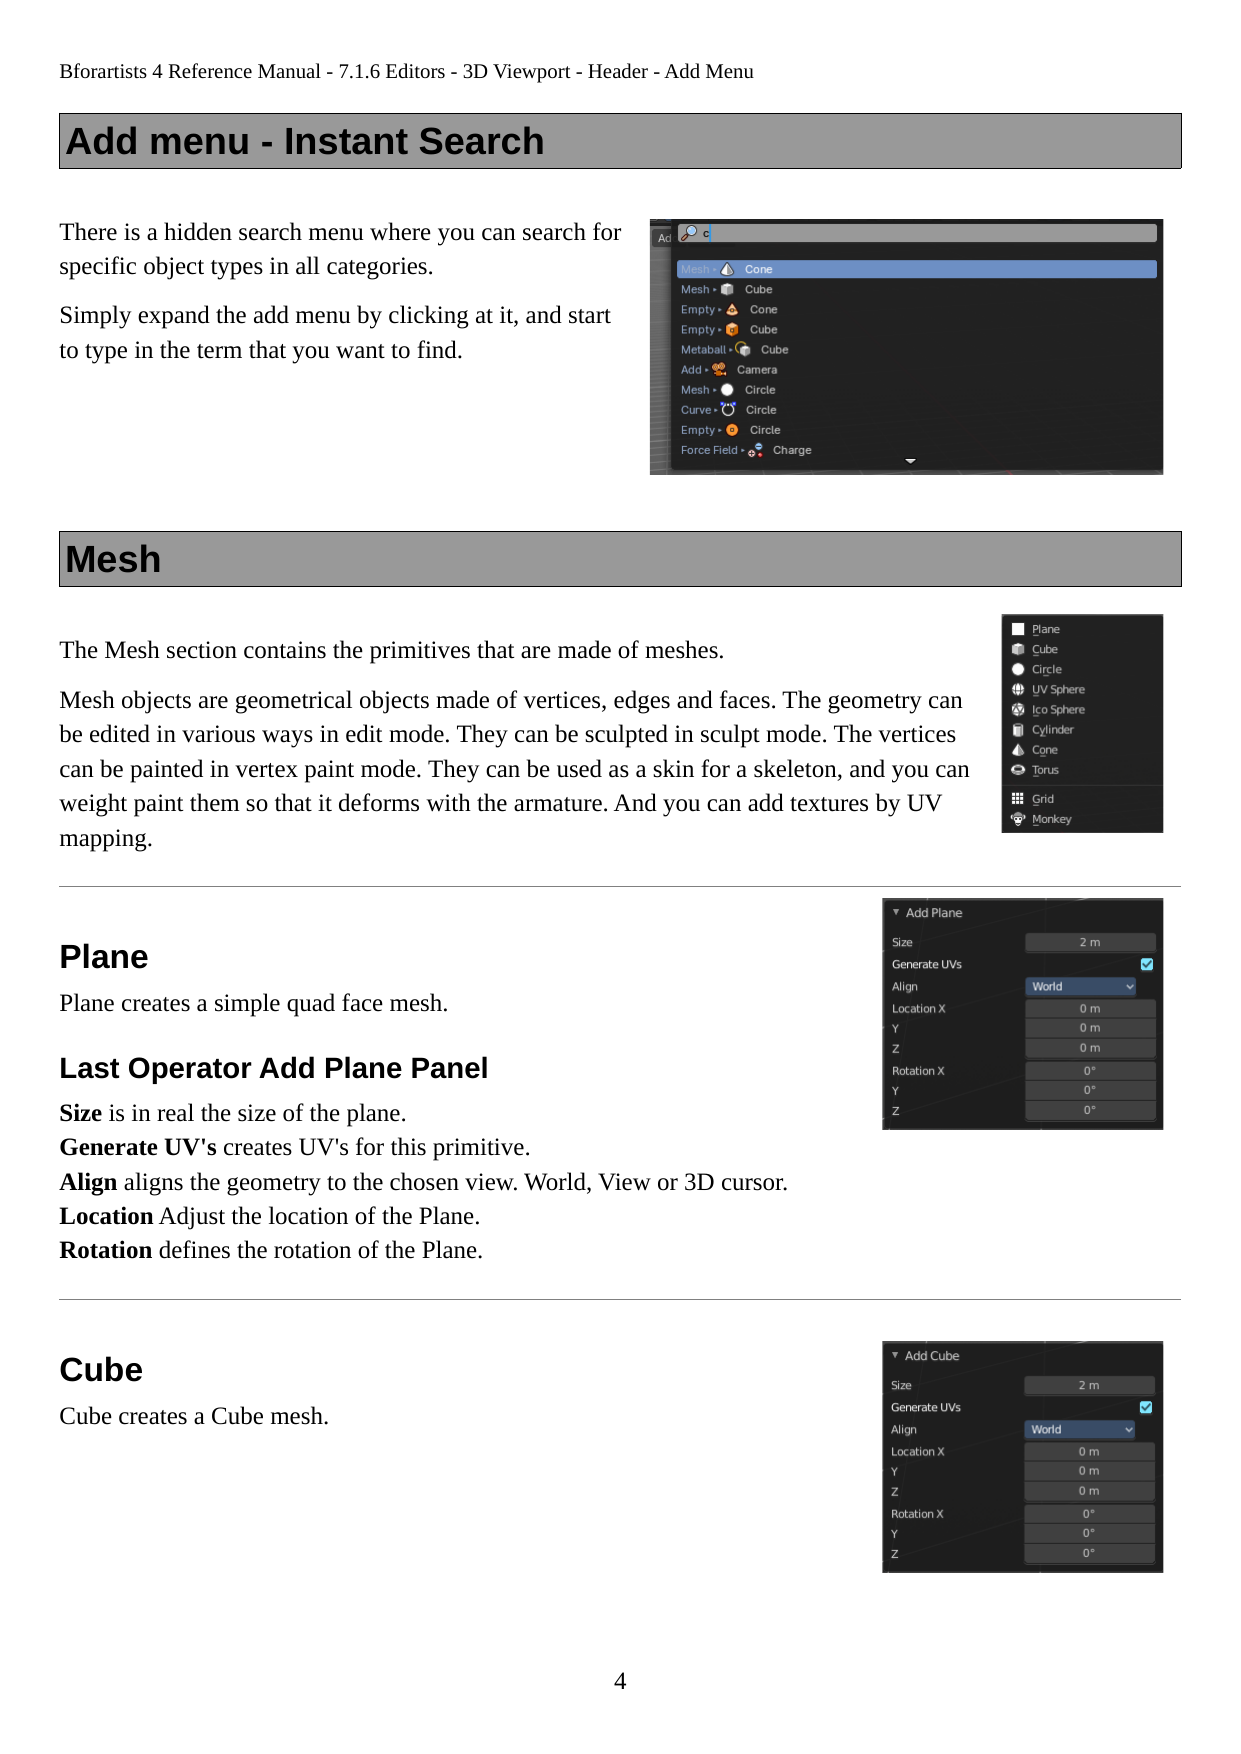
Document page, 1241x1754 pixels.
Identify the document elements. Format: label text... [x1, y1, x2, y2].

picture [1001, 614, 1164, 833]
subtitle Cube [59, 1350, 882, 1388]
subtitle [1164, 937, 1181, 975]
text Cube creates a Cube mesh. [59, 1401, 882, 1429]
text Simply expand the add menu by clicking at it, and start to type in the term that you want to find. [59, 301, 649, 364]
text Plane creates a simple quad face mesh. [59, 988, 882, 1017]
subtitle Plane [59, 937, 882, 975]
picture [649, 219, 1164, 475]
text Size is in real the size of the plane. Generate UV's creates UV's for this primitive. Align aligns the geometry to the chosen view. World, View or 3D cursor. Location Adjust the location of the Plane. Rotation defines the rotation of the Plane. [59, 1098, 1181, 1264]
picture [882, 898, 1164, 1130]
text The Mesh section contains the primitives that are made of meshes. [59, 636, 1001, 664]
text Mesh objects are geometrical objects made of vertices, edges and faces. The geometry can be edited in various ways in edit mode. They can be sculpted in sculpt mode. The vertices can be painted in vertex paint mode. They can be used as a skin for a skeleton, and you can weight paint them so that it deforms with the armature. And you can add textures by UV mapping. [59, 685, 1181, 851]
subtitle Last Operator Add Plane Panel [59, 1051, 882, 1085]
subtitle [1164, 1350, 1181, 1388]
picture [882, 1341, 1164, 1573]
text There is a hidden search menu where you can search for specific object types in all categories. [59, 217, 1181, 280]
table_header Add menu - Instant Search [60, 114, 1181, 168]
table_header Mesh [60, 532, 1181, 586]
